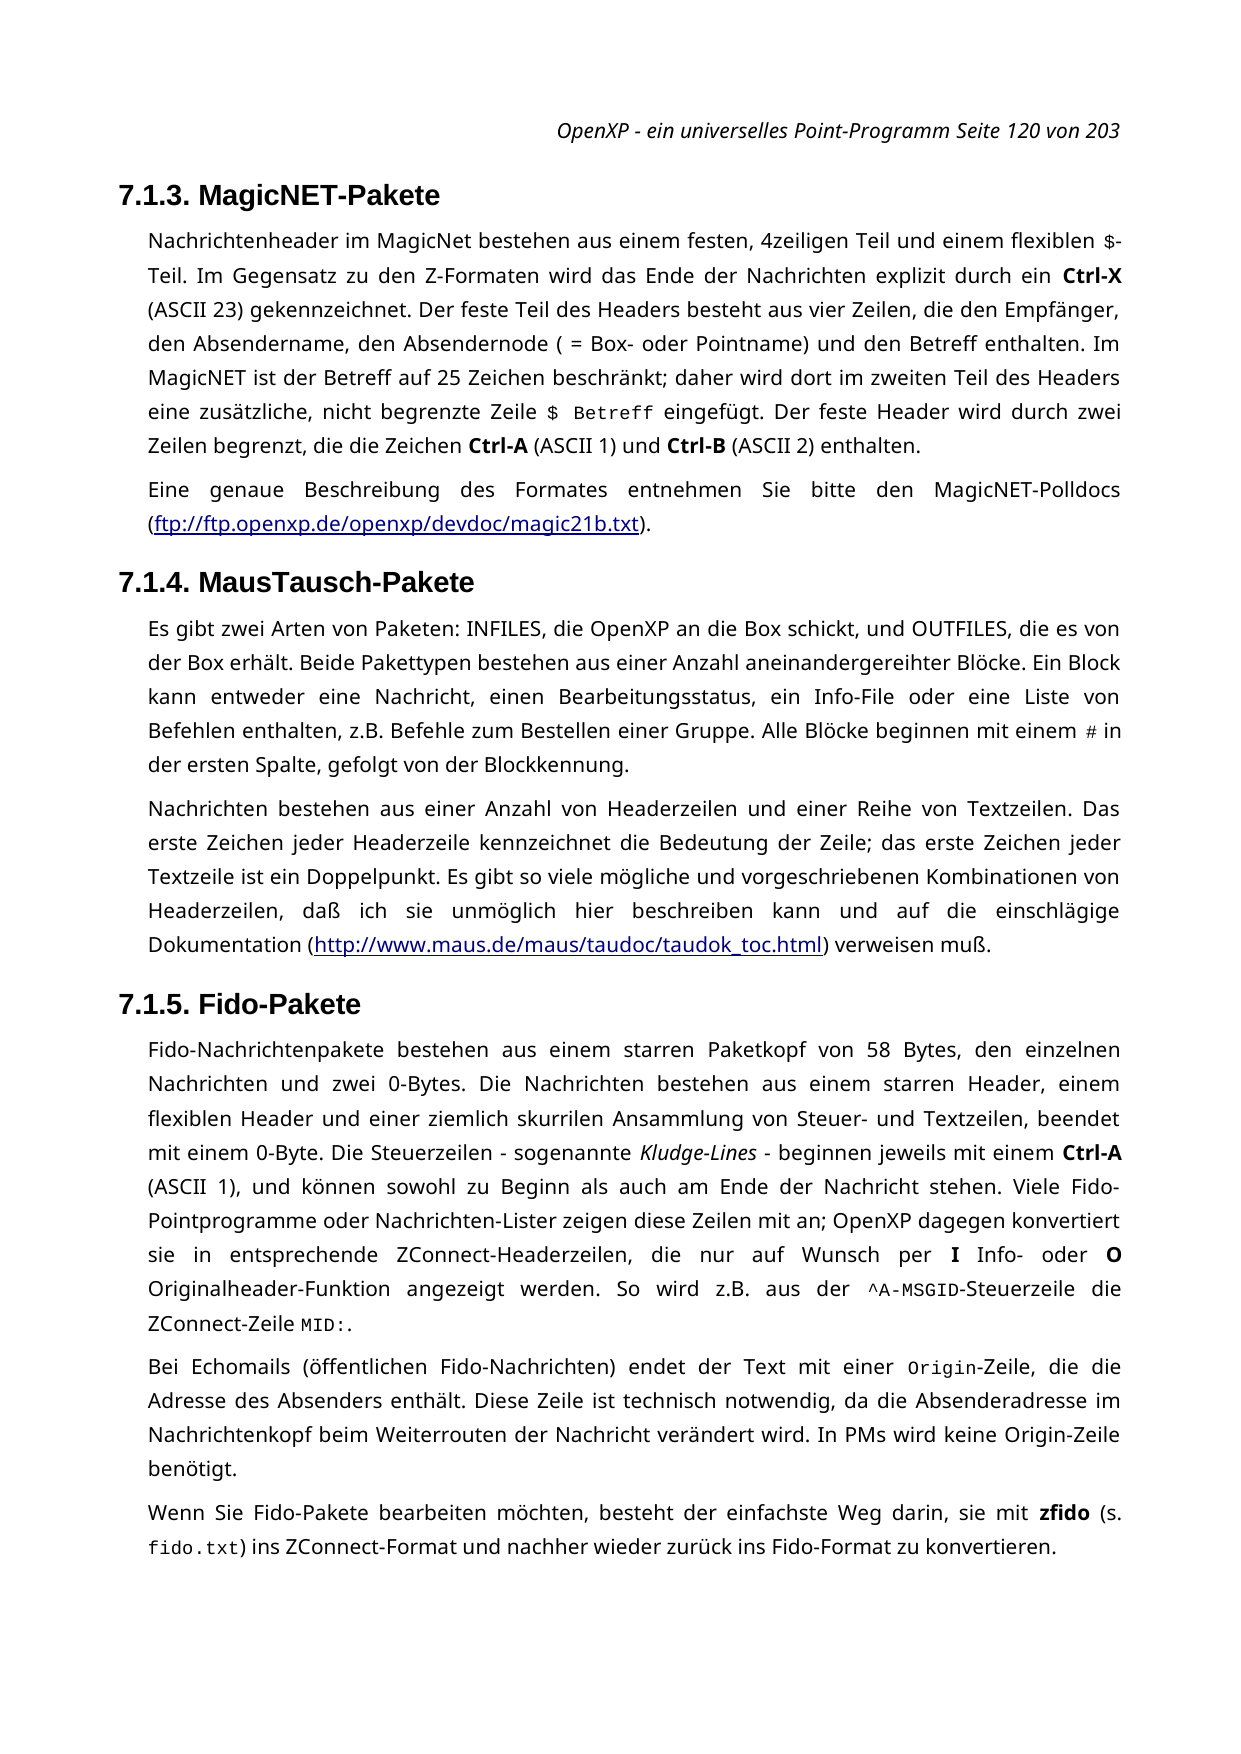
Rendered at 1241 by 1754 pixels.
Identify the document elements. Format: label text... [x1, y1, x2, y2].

text Fido-Nachrichtenpakete bestehen aus einem starren Paketkopf von 58 Bytes, den einzelnen Nachrichten und zwei 0-Bytes. Die Nachrichten bestehen aus einem starren Header, einem flexiblen Header und einer ziemlich skurrilen Ansammlung von Steuer- und Textzeilen, beendet mit einem 0-Byte. Die Steuerzeilen - sogenannte Kludge-Lines - beginnen jeweils mit einem Ctrl-A (ASCII 1), und können sowohl zu Beginn als auch am Ende der Nachricht stehen. Viele Fido-Pointprogramme oder Nachrichten-Lister zeigen diese Zeilen mit an; OpenXP dagegen konvertiert sie in entsprechende ZConnect-Headerzeilen, die nur auf Wunsch per I Info- oder O Originalheader-Funktion angezeigt werden. So wird z.B. aus der ^A-MSGID-Steuerzeile die ZConnect-Zeile MID:. [148, 1035, 1122, 1337]
subtitle 7.1.3. MagicNET-Pakete [118, 173, 1122, 212]
text Bei Echomails (öffentlichen Fido-Nachrichten) endet der Text mit einer Origin-Zeile, die die Adresse des Absenders enthält. Diese Zeile ist technisch notwendig, da die Absenderadresse im Nachrichtenkopf beim Weiterrouten der Nachricht verändert wird. In PMs wird keine Origin-Zeile benötigt. [148, 1352, 1122, 1483]
text Nachrichten bestehen aus einer Anzahl von Headerzeilen und einer Reihe von Textzeilen. Das erste Zeichen jeder Headerzeile kennzeichnet die Bedeutung der Zeile; das erste Zeichen jeder Textzeile ist ein Doppelpunkt. Es gibt so viele mögliche und vorgeschriebenen Kombinationen von Headerzeilen, daß ich sie unmöglich hier beschreiben kann und auf die einschlägige Dokumentation (http://www.maus.de/maus/taudoc/taudok_toc.html) verweisen muß. [148, 794, 1122, 959]
text Es gibt zwei Arten von Paketen: INFILES, die OpenXP an die Box schickt, und OUTFILES, die es von der Box erhält. Beide Pakettypen bestehen aus einer Anzahl aneinandergereihter Blöcke. Ein Block kann entweder eine Nachricht, einen Bearbeitungsstatus, ein Info-File oder eine Liste von Befehlen enthalten, z.B. Befehle zum Bestellen einer Gruppe. Alle Blöcke beginnen mit einem # in der ersten Spalte, gefolgt von der Blockkennung. [148, 614, 1122, 779]
text Wenn Sie Fido-Pakete bearbeiten möchten, besteht der einfachste Weg darin, sie mit zfido (s. fido.txt) ins ZConnect-Format und nachher wieder zurück ins Fido-Format zu konvertieren. [148, 1498, 1122, 1560]
text Eine genaue Beschreibung des Formates entnehmen Sie bitte den MagicNET-Polldocs (ftp://ftp.openxp.de/openxp/devdoc/magic21b.txt). [148, 475, 1122, 537]
subtitle 7.1.4. MausTausch-Pakete [118, 560, 1122, 599]
text Nachrichtenheader im MagicNet bestehen aus einem festen, 4zeiligen Teil und einem flexiblen $-Teil. Im Gegensatz zu den Z-Formaten wird das Ende der Nachrichten explizit durch ein Ctrl-X (ASCII 23) gekennzeichnet. Der feste Teil des Headers besteht aus vier Zeilen, die den Empfänger, den Absendername, den Absendernode ( = Box- oder Pointname) und den Betreff enthalten. Im MagicNET ist der Betreff auf 25 Zeichen beschränkt; daher wird dort im zweiten Teil des Headers eine zusätzliche, nicht begrenzte Zeile $ Betreff eingefügt. Der feste Header wird durch zwei Zeilen begrenzt, die die Zeichen Ctrl-A (ASCII 1) und Ctrl-B (ASCII 2) enthalten. [148, 226, 1122, 460]
subtitle 7.1.5. Fido-Pakete [118, 981, 1122, 1020]
